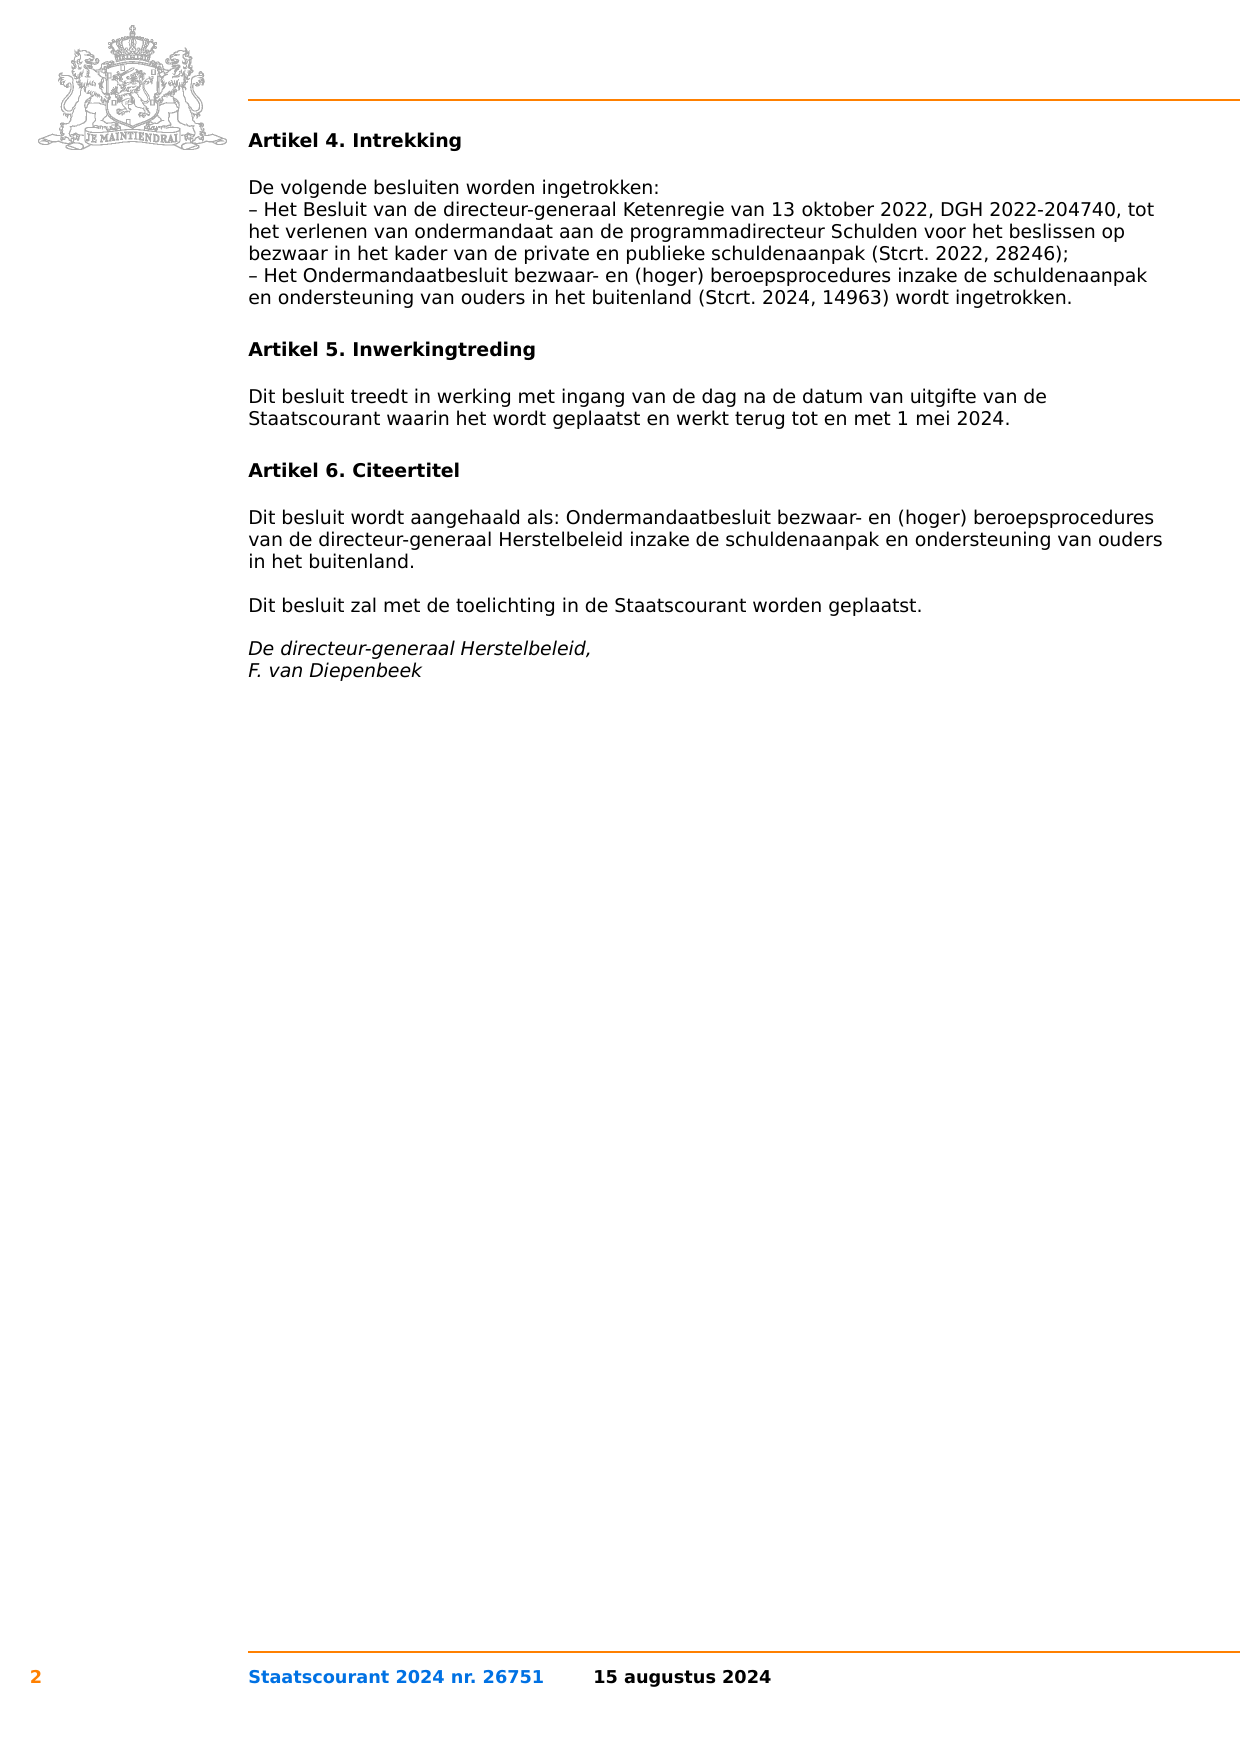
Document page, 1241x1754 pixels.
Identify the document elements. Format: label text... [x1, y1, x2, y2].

text De directeur-generaal Herstelbeleid, F. van Diepenbeek [248, 638, 1163, 682]
text De volgende besluiten worden ingetrokken: [248, 177, 1163, 199]
text – Het Ondermandaatbesluit bezwaar- en (hoger) beroepsprocedures inzake de schuldenaanpak en ondersteuning van ouders in het buitenland (Stcrt. 2024, 14963) wordt ingetrokken. [248, 265, 1163, 309]
text Dit besluit zal met de toelichting in de Staatscourant worden geplaatst. [248, 594, 1163, 616]
text – Het Besluit van de directeur-generaal Ketenregie van 13 oktober 2022, DGH 2022-204740, tot het verlenen van ondermandaat aan de programmadirecteur Schulden voor het beslissen op bezwaar in het kader van de private en publieke schuldenaanpak (Stcrt. 2022, 28246); [248, 199, 1163, 265]
subtitle Artikel 6. Citeertitel [248, 460, 1163, 482]
subtitle Artikel 4. Intrekking [248, 130, 1163, 152]
text Dit besluit treedt in werking met ingang van de dag na de datum van uitgifte van de Staatscourant waarin het wordt geplaatst en werkt terug tot en met 1 mei 2024. [248, 386, 1163, 430]
subtitle Artikel 5. Inwerkingtreding [248, 339, 1163, 361]
picture [38, 25, 227, 150]
text Dit besluit wordt aangehaald als: Ondermandaatbesluit bezwaar- en (hoger) beroepsprocedures van de directeur-generaal Herstelbeleid inzake de schuldenaanpak en ondersteuning van ouders in het buitenland. [248, 507, 1163, 573]
